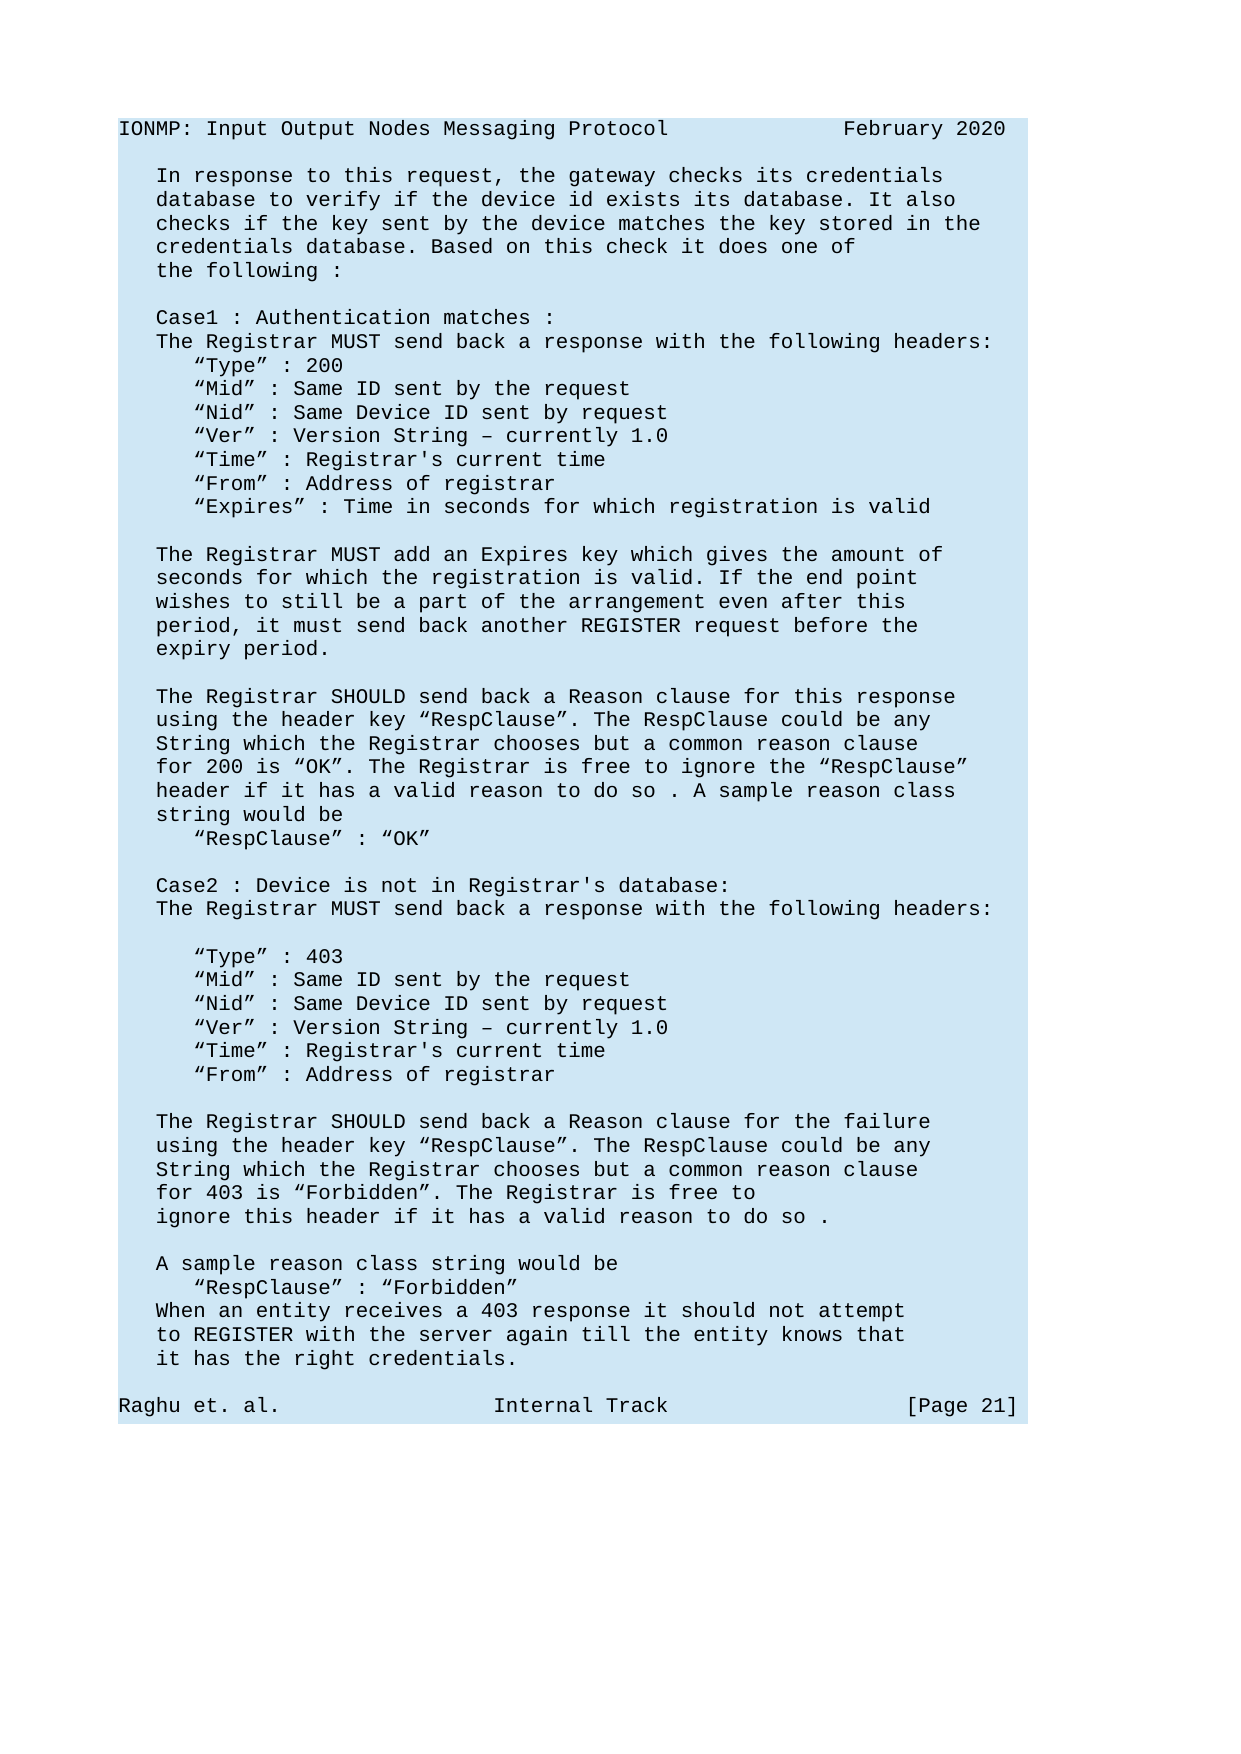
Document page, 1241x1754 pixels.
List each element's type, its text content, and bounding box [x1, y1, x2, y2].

text Case1 : Authentication matches : [118, 307, 1028, 331]
text “Time” : Registrar's current time [118, 1040, 1028, 1064]
text it has the right credentials. [118, 1348, 1028, 1371]
text “Nid” : Same Device ID sent by request [118, 993, 1028, 1017]
text “Ver” : Version String – currently 1.0 [118, 426, 1028, 449]
text period, it must send back another REGISTER request before the expiry period. [118, 615, 1028, 662]
text to REGISTER with the server again till the entity knows that [118, 1324, 1028, 1348]
text “Nid” : Same Device ID sent by request [118, 402, 1028, 426]
text seconds for which the registration is valid. If the end point wishes to still be a part of the arrangement even after this [118, 567, 1028, 615]
text The Registrar MUST send back a response with the following headers: [118, 331, 1028, 354]
text “From” : Address of registrar [118, 473, 1028, 496]
text “Mid” : Same ID sent by the request [118, 378, 1028, 402]
text In response to this request, the gateway checks its credentials database to verify if the device id exists its database. It also checks if the key sent by the device matches the key stored in the credentials database. Based on this check it does one of the following : [118, 165, 1028, 284]
text “Ver” : Version String – currently 1.0 [118, 1017, 1028, 1040]
text The Registrar MUST add an Expires key which gives the amount of [118, 544, 1028, 567]
text “Type” : 200 [118, 354, 1028, 378]
text The Registrar SHOULD send back a Reason clause for the failure using the header key “RespClause”. The RespClause could be any String which the Registrar chooses but a common reason clause for 403 is “Forbidden”. The Registrar is free to ignore this header if it has a valid reason to do so . A sample reason class string would be “RespClause” : “Forbidden” [118, 1111, 1028, 1300]
text Case2 : Device is not in Registrar's database: [118, 875, 1028, 898]
text IONMP: Input Output Nodes Messaging Protocol February 2020 [118, 118, 1028, 142]
text “Time” : Registrar's current time [118, 449, 1028, 473]
text The Registrar SHOULD send back a Reason clause for this response using the header key “RespClause”. The RespClause could be any String which the Registrar chooses but a common reason clause for 200 is “OK”. The Registrar is free to ignore the “RespClause” header if it has a valid reason to do so . A sample reason class string would be “RespClause” : “OK” [118, 686, 1028, 851]
text “Type” : 403 [118, 946, 1028, 969]
text “From” : Address of registrar [118, 1064, 1028, 1088]
text Raghu et. al. Internal Track [Page 21] [118, 1395, 1028, 1419]
text When an entity receives a 403 response it should not attempt [118, 1300, 1028, 1324]
text “Expires” : Time in seconds for which registration is valid [118, 496, 1028, 520]
text “Mid” : Same ID sent by the request [118, 969, 1028, 993]
text The Registrar MUST send back a response with the following headers: [118, 898, 1028, 922]
